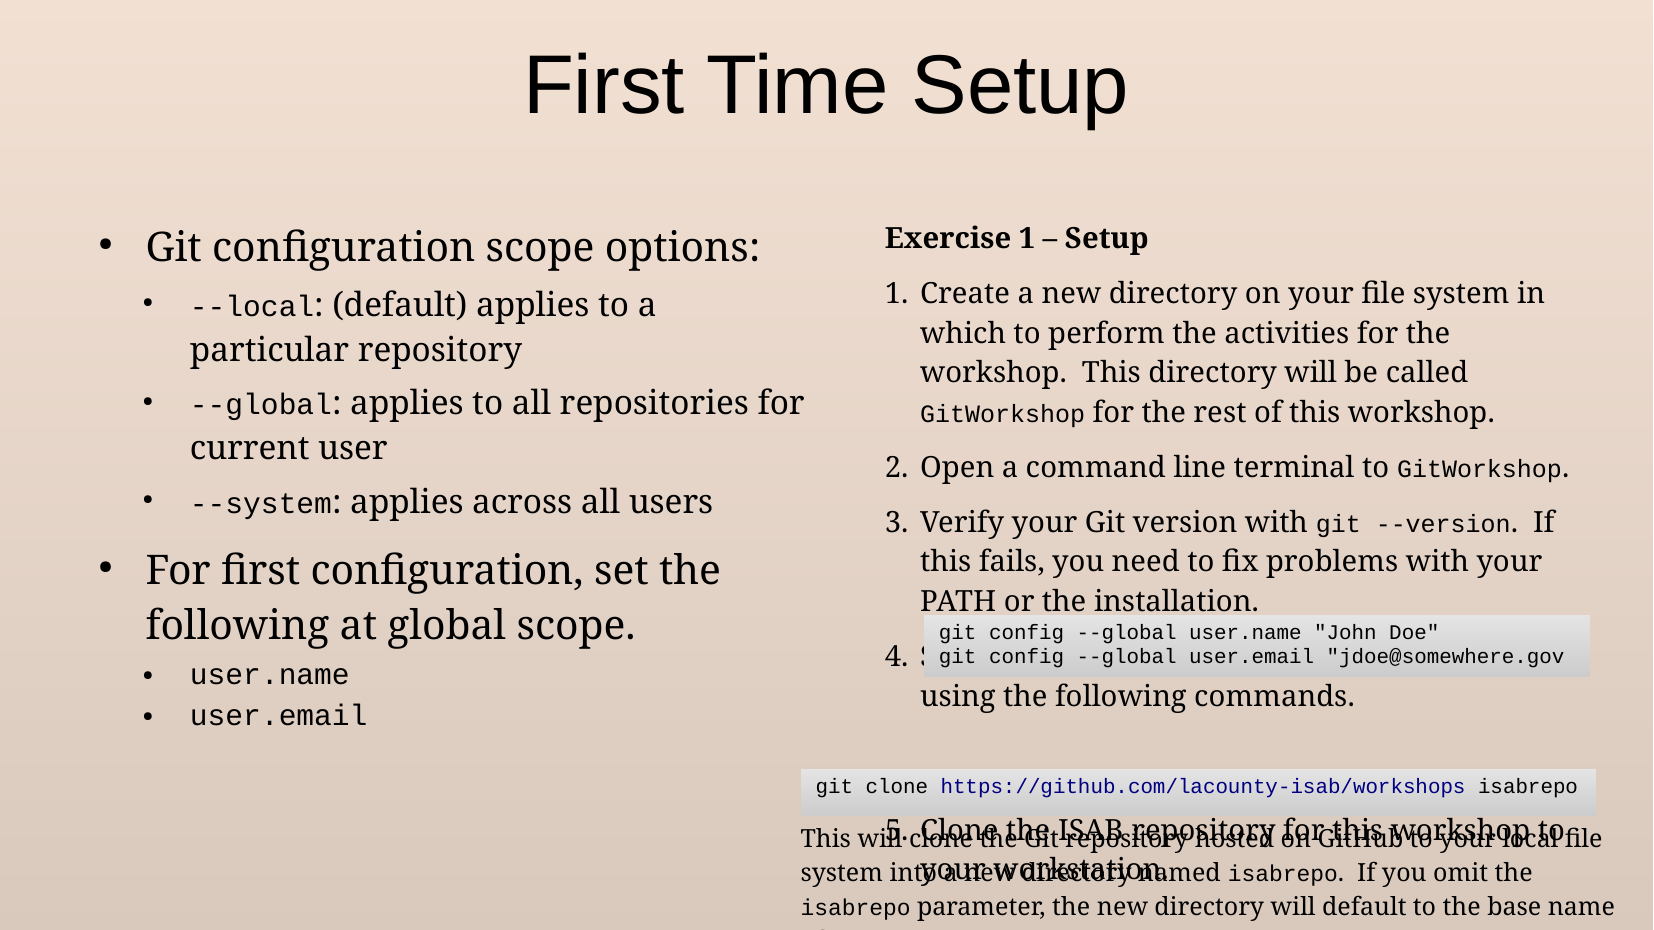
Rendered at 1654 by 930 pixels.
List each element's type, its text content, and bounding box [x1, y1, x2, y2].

text_box git config --global user.name "John Doe" git config --global user.email "jdoe@somewhere.gov [924, 615, 1591, 677]
title First Time Setup [82, 19, 1571, 151]
text_box This will clone the Git repository hosted on GitHub to your local file system into a new directory named isabrepo. If you omit the isabrepo parameter, the new directory will default to the base name of the repository, in this case workshops. [785, 813, 1653, 919]
text_box Exercise 1 – Setup Create a new directory on your file system in which to perform the activities for the workshop. This directory will be called GitWorkshop for the rest of this workshop. Open a command line terminal to GitWorkshop. Verify your Git version with git --version. If this fails, you need to fix problems with your PATH or the installation. Set your name and email in the global scope using the following commands. Clone the ISAB repository for this workshop to your workstation. [870, 209, 1621, 762]
list Git configuration scope options: --local: (default) applies to a particular repository --global: applies to all repositories for current user --system: applies across all users For first configuration, set the following at global scope. user.name user.email [82, 217, 809, 736]
text_box git clone https://github.com/lacounty-isab/workshops isabrepo [800, 768, 1596, 813]
